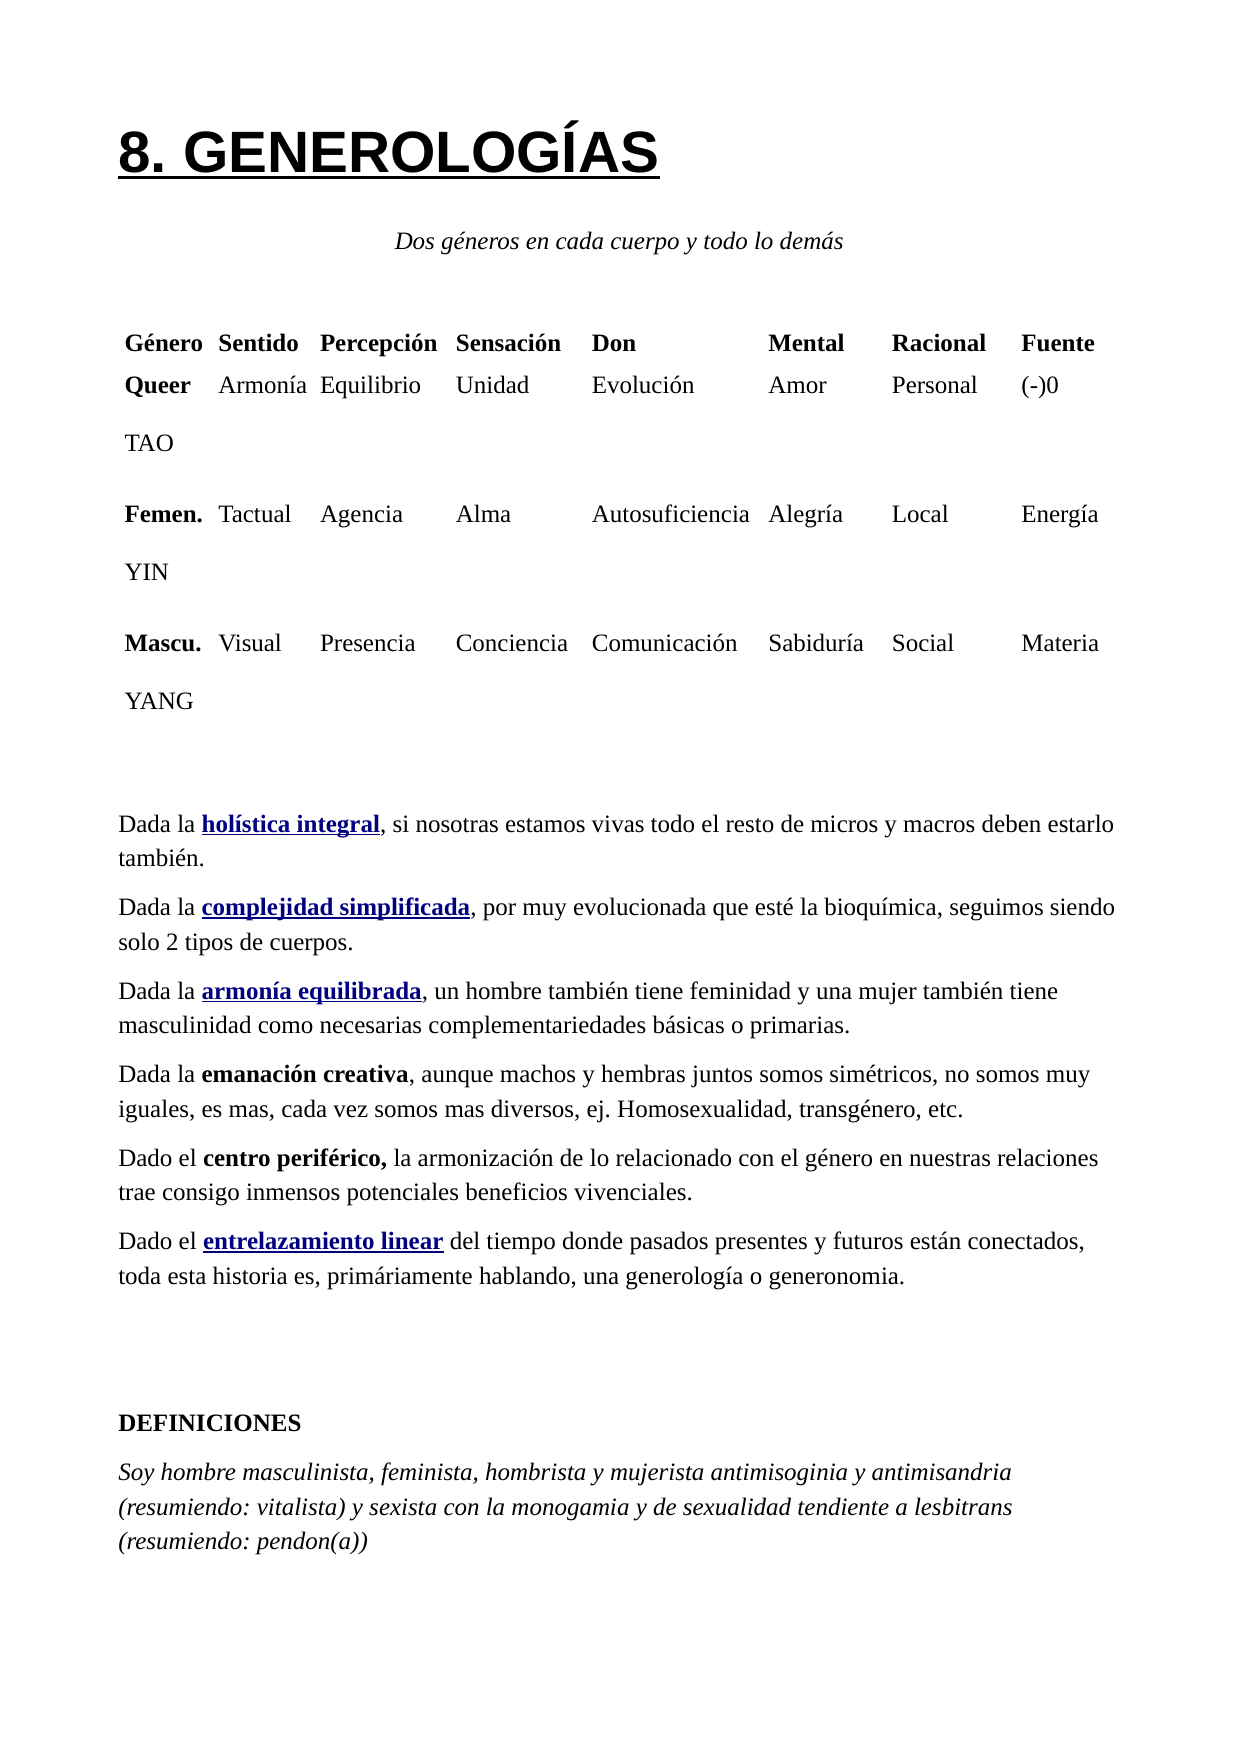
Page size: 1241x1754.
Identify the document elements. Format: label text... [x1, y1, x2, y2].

table_cell Agencia [314, 493, 449, 621]
table_cell Evolución [585, 364, 762, 492]
table_cell Autosuficiencia [585, 493, 762, 621]
table_header Fuente [1015, 322, 1110, 363]
table_header Racional [885, 322, 1015, 363]
table_header Género [118, 322, 212, 363]
table_cell Alegría [762, 493, 885, 621]
table_cell Visual [212, 621, 313, 750]
table_cell Mascu. YANG [118, 621, 212, 750]
table_cell Tactual [212, 493, 313, 621]
text Dada la emanación creativa, aunque machos y hembras juntos somos simétricos, no somos muy iguales, es mas, cada vez somos mas diversos, ej. Homosexualidad, transgénero, etc. [118, 1059, 1122, 1122]
table_header Mental [762, 322, 885, 363]
table_cell Sabiduría [762, 621, 885, 750]
table_cell Presencia [314, 621, 449, 750]
table_cell Armonía [212, 364, 313, 492]
table_header Sensación [449, 322, 585, 363]
table_cell Local [885, 493, 1015, 621]
table_cell Comunicación [585, 621, 762, 750]
table_cell Energía [1015, 493, 1110, 621]
table_cell Materia [1015, 621, 1110, 750]
table_cell Unidad [449, 364, 585, 492]
text Dada la armonía equilibrada, un hombre también tiene feminidad y una mujer también tiene masculinidad como necesarias complementariedades básicas o primarias. [118, 976, 1122, 1039]
text Dada la holística integral, si nosotras estamos vivas todo el resto de micros y macros deben estarlo también. [118, 809, 1122, 872]
subtitle 8. GENEROLOGÍAS [118, 118, 1122, 185]
table_cell Personal [885, 364, 1015, 492]
table_cell Social [885, 621, 1015, 750]
table_header Sentido [212, 322, 313, 363]
text Soy hombre masculinista, feminista, hombrista y mujerista antimisoginia y antimisandria (resumiendo: vitalista) y sexista con la monogamia y de sexualidad tendiente a lesbitrans (resumiendo: pendon(a)) [118, 1457, 1122, 1555]
text Dado el entrelazamiento linear del tiempo donde pasados presentes y futuros están conectados, toda esta historia es, primáriamente hablando, una generología o generonomia. [118, 1226, 1122, 1289]
text Dada la complejidad simplificada, por muy evolucionada que esté la bioquímica, seguimos siendo solo 2 tipos de cuerpos. [118, 892, 1122, 955]
table_cell Equilibrio [314, 364, 449, 492]
table_cell Conciencia [449, 621, 585, 750]
table_cell (-)0 [1015, 364, 1110, 492]
text DEFINICIONES [118, 1408, 1122, 1437]
table_cell Alma [449, 493, 585, 621]
table_cell Femen. YIN [118, 493, 212, 621]
text Dos géneros en cada cuerpo y todo lo demás [118, 226, 1122, 255]
table_cell Amor [762, 364, 885, 492]
text Dado el centro periférico, la armonización de lo relacionado con el género en nuestras relaciones trae consigo inmensos potenciales beneficios vivenciales. [118, 1143, 1122, 1206]
table_header Percepción [314, 322, 449, 363]
table_header Don [585, 322, 762, 363]
table_cell Queer TAO [118, 364, 212, 492]
